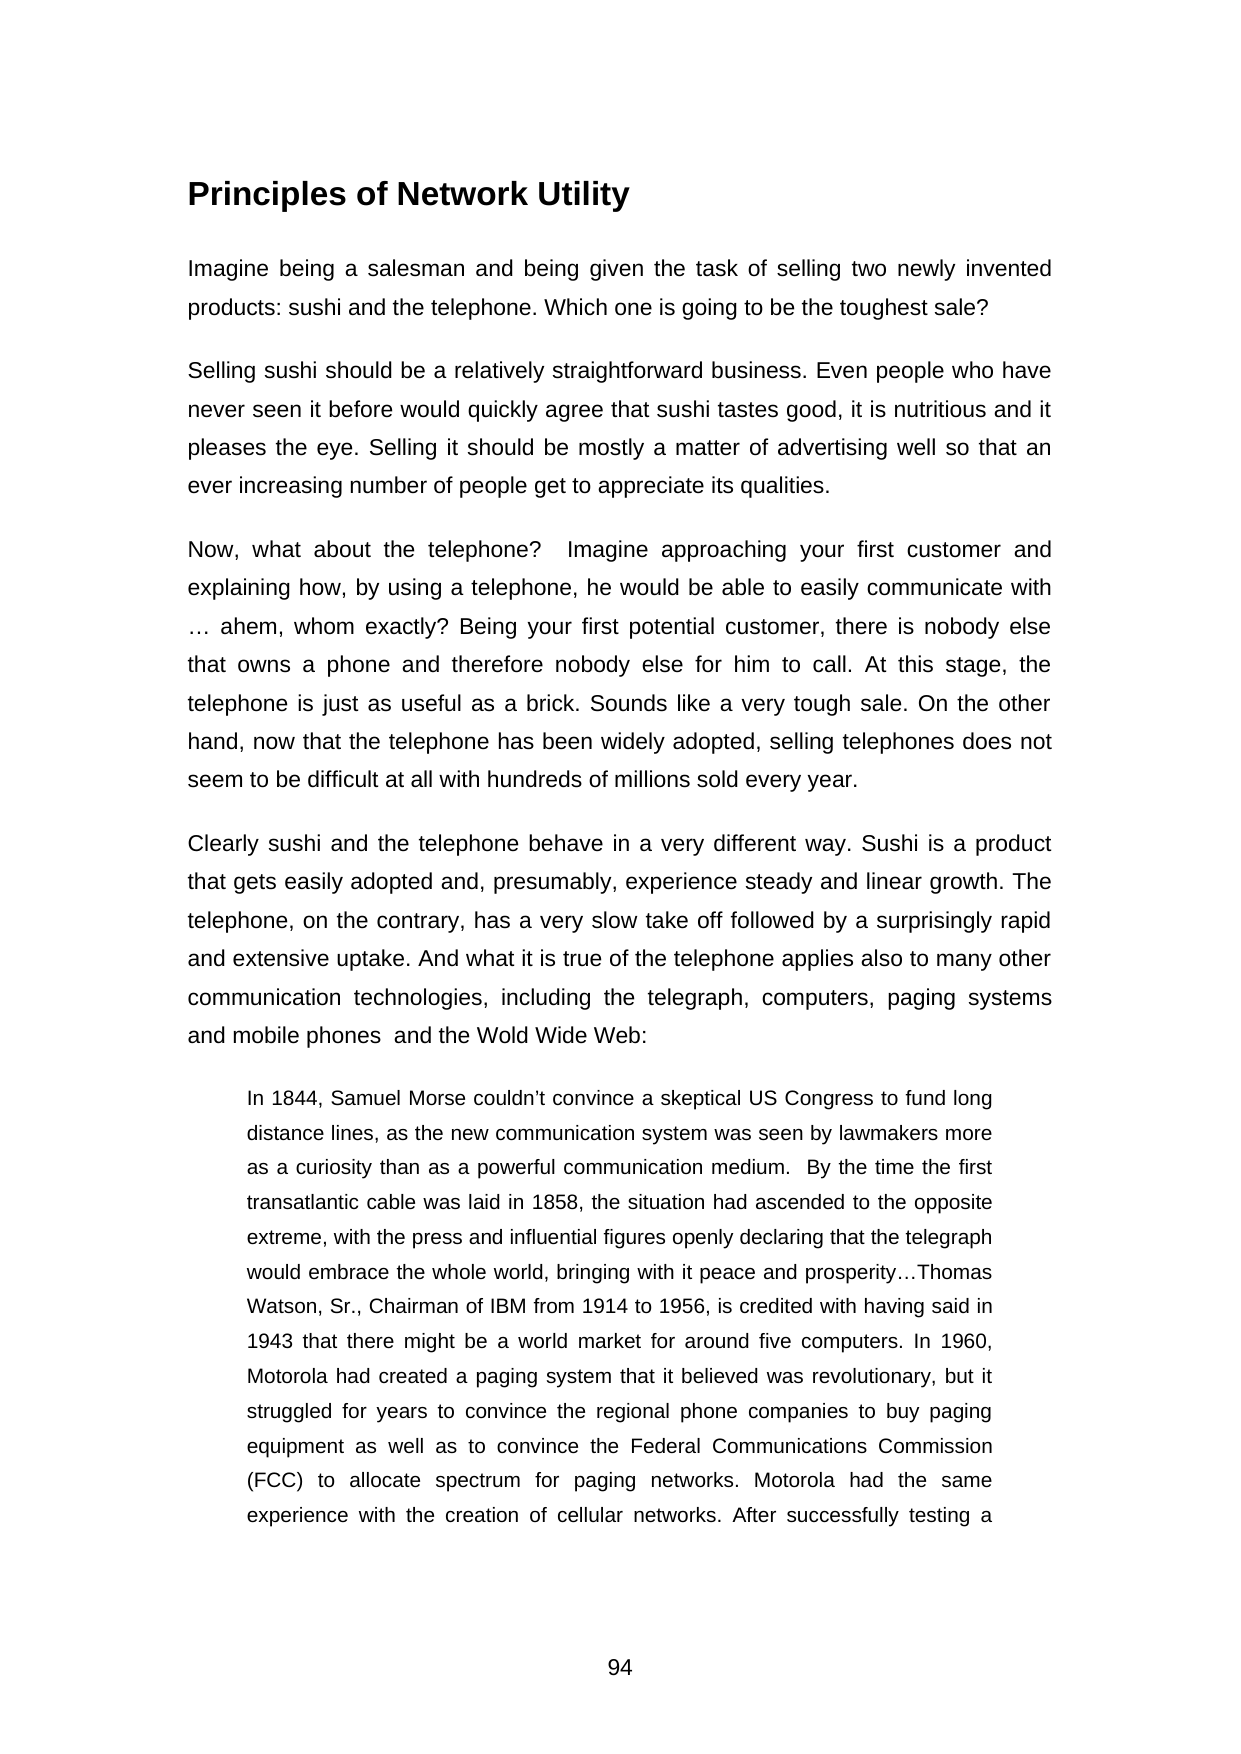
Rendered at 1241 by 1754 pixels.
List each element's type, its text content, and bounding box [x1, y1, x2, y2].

text Selling sushi should be a relatively straightforward business. Even people who have never seen it before would quickly agree that sushi tastes good, it is nutritious and it pleases the eye. Selling it should be mostly a matter of advertising well so that an ever increasing number of people get to appreciate its qualities. [187, 358, 1053, 499]
text Now, what about the telephone? Imagine approaching your first customer and explaining how, by using a telephone, he would be able to easily communicate with … ahem, whom exactly? Being your first potential customer, there is nobody else that owns a phone and therefore nobody else for him to call. At this stage, the telephone is just as useful as a brick. Sounds like a very tough sale. On the other hand, now that the telephone has been widely adopted, selling telephones does not seem to be difficult at all with hundreds of millions sold every year. [187, 537, 1053, 793]
text Imagine being a salesman and being given the task of selling two newly invented products: sushi and the telephone. Which one is going to be the toughest sale? [187, 256, 1053, 320]
text In 1844, Samuel Morse couldn’t convince a skeptical US Congress to fund long distance lines, as the new communication system was seen by lawmakers more as a curiosity than as a powerful communication medium. By the time the first transatlantic cable was laid in 1858, the situation had ascended to the opposite extreme, with the press and influential figures openly declaring that the telegraph would embrace the whole world, bringing with it peace and prosperity…Thomas Watson, Sr., Chairman of IBM from 1914 to 1956, is credited with having said in 1943 that there might be a world market for around five computers. In 1960, Motorola had created a paging system that it believed was revolutionary, but it struggled for years to convince the regional phone companies to buy paging equipment as well as to convince the Federal Communications Commission (FCC) to allocate spectrum for paging networks. Motorola had the same experience with the creation of cellular networks. After successfully testing a [247, 1086, 993, 1527]
text Clearly sushi and the telephone behave in a very different way. Sushi is a product that gets easily adopted and, presumably, experience steady and linear growth. The telephone, on the contrary, has a very slow take off followed by a surprisingly rapid and extensive uptake. And what it is true of the telephone applies also to many other communication technologies, including the telegraph, computers, paging systems and mobile phones and the Wold Wide Web: [187, 831, 1053, 1048]
subtitle Principles of Network Utility [187, 175, 1053, 212]
